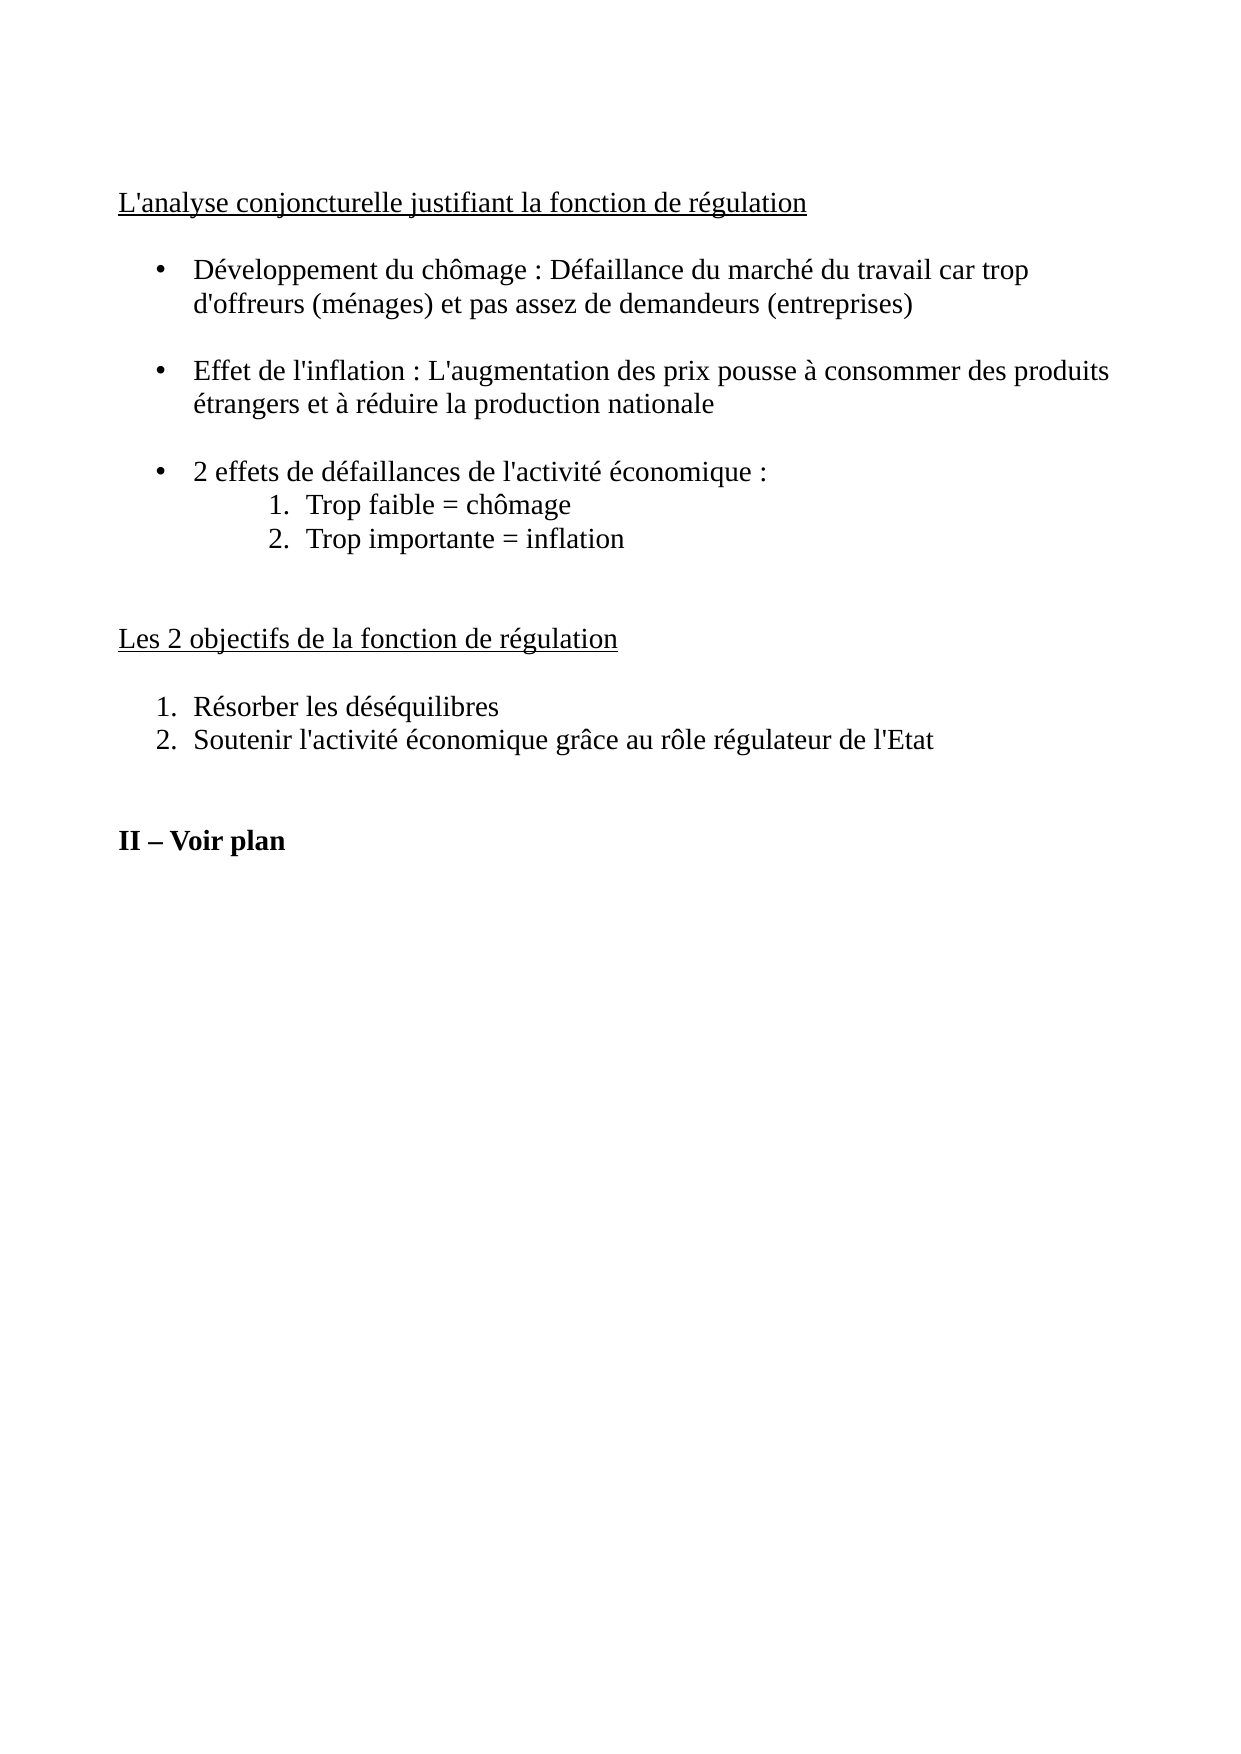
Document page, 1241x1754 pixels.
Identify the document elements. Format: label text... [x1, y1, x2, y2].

list 2 effets de défaillances de l'activité économique : [156, 454, 1122, 487]
list Trop importante = inflation [268, 521, 1122, 554]
text L'analyse conjoncturelle justifiant la fonction de régulation [118, 185, 1122, 219]
text II – Voir plan [118, 823, 1122, 856]
text Les 2 objectifs de la fonction de régulation [118, 622, 1122, 655]
list Trop faible = chômage [268, 487, 1122, 521]
list Effet de l'inflation : L'augmentation des prix pousse à consommer des produits étrangers et à réduire la production nationale [156, 353, 1122, 420]
list Résorber les déséquilibres [156, 689, 1122, 722]
list Soutenir l'activité économique grâce au rôle régulateur de l'Etat [156, 722, 1122, 756]
list Développement du chômage : Défaillance du marché du travail car trop d'offreurs (ménages) et pas assez de demandeurs (entreprises) [156, 252, 1122, 319]
